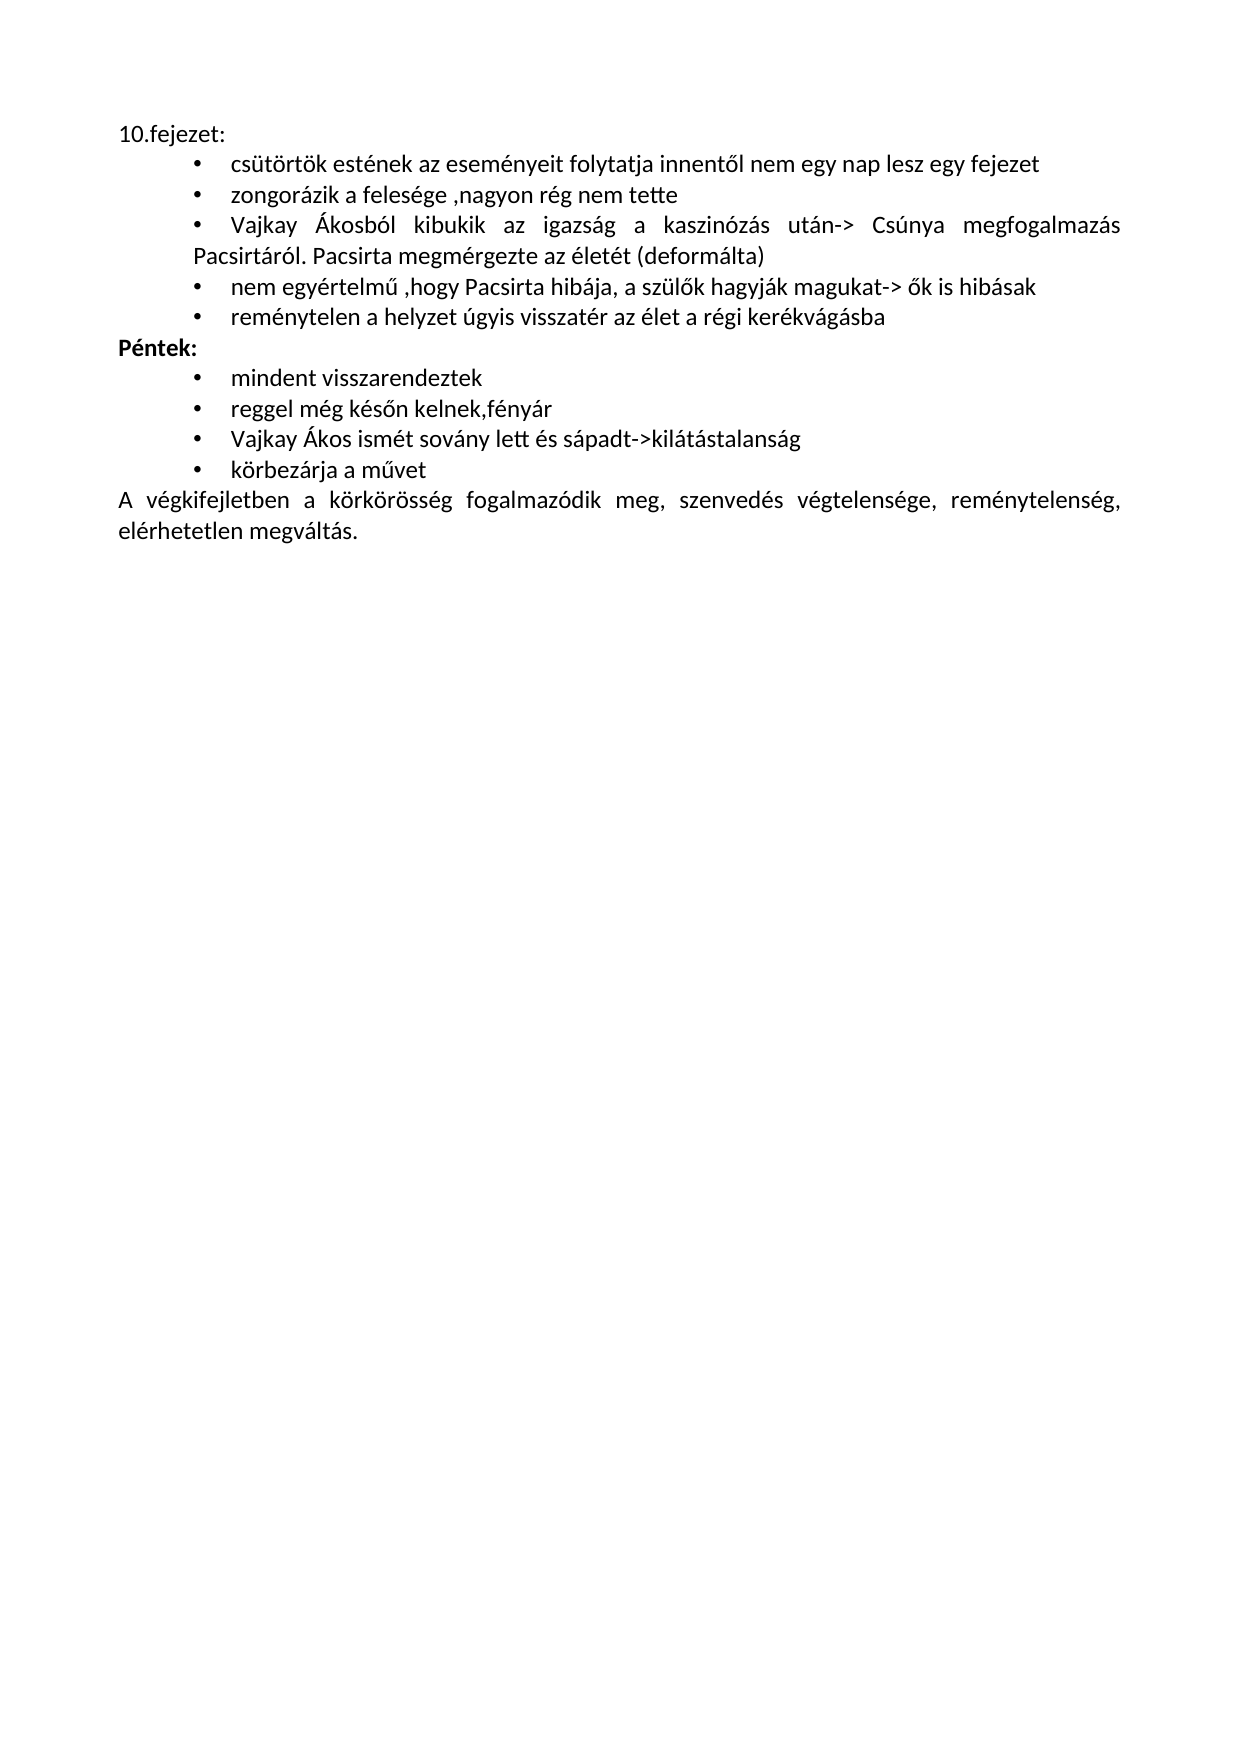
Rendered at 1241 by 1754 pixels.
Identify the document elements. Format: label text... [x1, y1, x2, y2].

list Vajkay Ákosból kibukik az igazság a kaszinózás után-> Csúnya megfogalmazás Pacsirtáról. Pacsirta megmérgezte az életét (deformálta) [156, 210, 1122, 271]
text 10.fejezet: [118, 118, 1122, 149]
list reménytelen a helyzet úgyis visszatér az élet a régi kerékvágásba [156, 301, 1122, 332]
text A végkifejletben a körkörösség fogalmazódik meg, szenvedés végtelensége, reménytelenség, elérhetetlen megváltás. [118, 484, 1122, 545]
list csütörtök estének az eseményeit folytatja innentől nem egy nap lesz egy fejezet [156, 149, 1122, 179]
list körbezárja a művet [156, 454, 1122, 484]
list mindent visszarendeztek [156, 362, 1122, 393]
list reggel még későn kelnek,fényár [156, 393, 1122, 423]
list Vajkay Ákos ismét sovány lett és sápadt->kilátástalanság [156, 423, 1122, 454]
list nem egyértelmű ,hogy Pacsirta hibája, a szülők hagyják magukat-> ők is hibásak [156, 271, 1122, 301]
text Péntek: [118, 332, 1122, 362]
list zongorázik a felesége ,nagyon rég nem tette [156, 179, 1122, 210]
